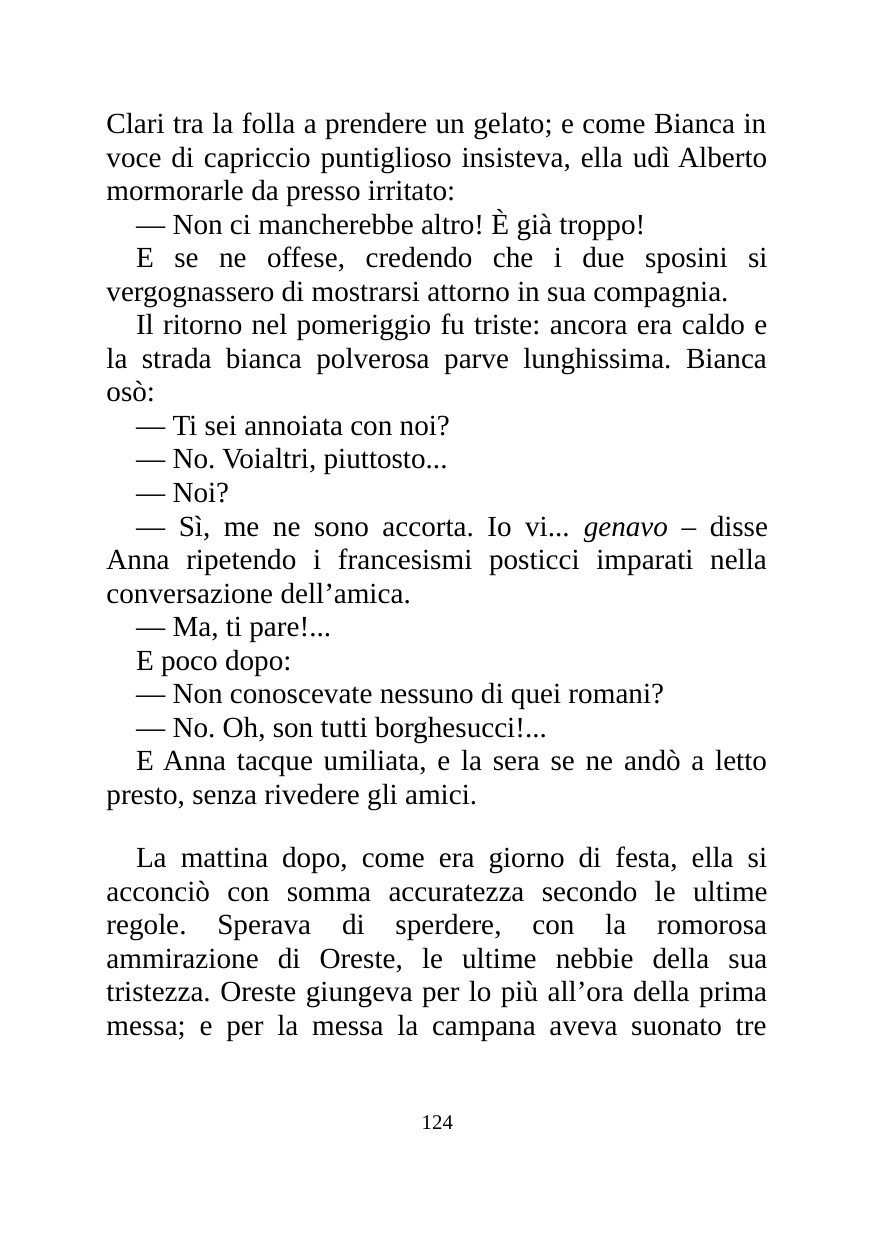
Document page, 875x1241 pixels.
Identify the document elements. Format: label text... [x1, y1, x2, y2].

text — Sì, me ne sono accorta. Io vi... genavo – disse Anna ripetendo i francesismi posticci imparati nella conversazione dell’amica. [106, 509, 768, 609]
text — Noi? [106, 475, 768, 509]
text — Ma, ti pare!... [106, 609, 768, 643]
text — No. Voialtri, piuttosto... [106, 442, 768, 475]
text Clari tra la folla a prendere un gelato; e come Bianca in voce di capriccio puntiglioso insisteva, ella udì Alberto mormorarle da presso irritato: [106, 106, 768, 207]
text — Non ci mancherebbe altro! È già troppo! [106, 207, 768, 240]
text E poco dopo: [106, 643, 768, 676]
text E Anna tacque umiliata, e la sera se ne andò a letto presto, senza rivedere gli amici. [106, 743, 768, 811]
text — No. Oh, son tutti borghesucci!... [106, 710, 768, 743]
text Il ritorno nel pomeriggio fu triste: ancora era caldo e la strada bianca polverosa parve lunghissima. Bianca osò: [106, 307, 768, 408]
text — Non conoscevate nessuno di quei romani? [106, 676, 768, 710]
text La mattina dopo, come era giorno di festa, ella si acconciò con somma accuratezza secondo le ultime regole. Sperava di sperdere, con la romorosa ammirazione di Oreste, le ultime nebbie della sua tristezza. Oreste giungeva per lo più all’ora della prima messa; e per la messa la campana aveva suonato tre [106, 840, 768, 1041]
text — Ti sei annoiata con noi? [106, 408, 768, 442]
text E se ne offese, credendo che i due sposini si vergognassero di mostrarsi attorno in sua compagnia. [106, 240, 768, 307]
